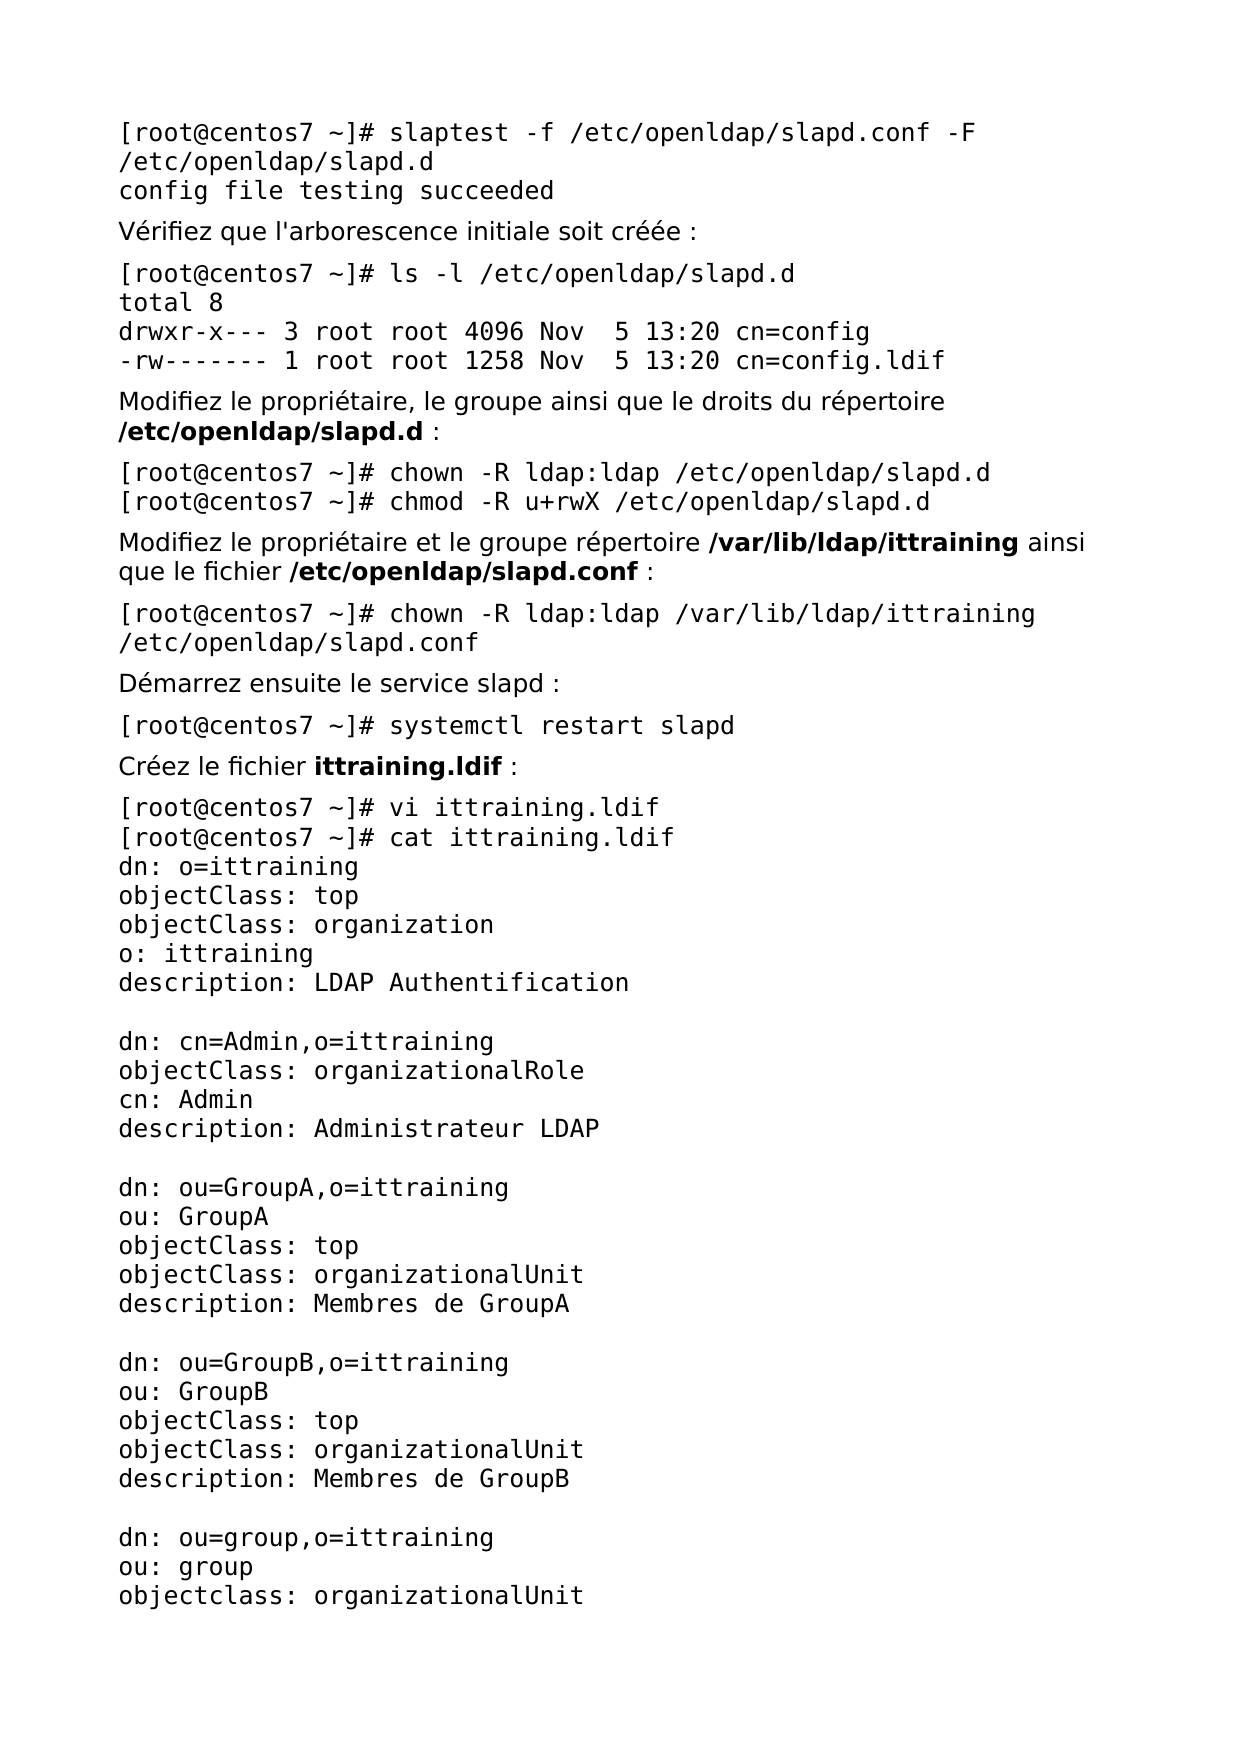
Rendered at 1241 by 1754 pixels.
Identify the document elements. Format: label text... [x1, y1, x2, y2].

text [root@centos7 ~]# vi ittraining.ldif [root@centos7 ~]# cat ittraining.ldif dn: o=ittraining objectClass: top objectClass: organization o: ittraining description: LDAP Authentification dn: cn=Admin,o=ittraining objectClass: organizationalRole cn: Admin description: Administrateur LDAP dn: ou=GroupA,o=ittraining ou: GroupA objectClass: top objectClass: organizationalUnit description: Membres de GroupA dn: ou=GroupB,o=ittraining ou: GroupB objectClass: top objectClass: organizationalUnit description: Membres de GroupB dn: ou=group,o=ittraining ou: group objectclass: organizationalUnit [118, 794, 1122, 1610]
text Modifiez le propriétaire, le groupe ainsi que le droits du répertoire /etc/openldap/slapd.d : [118, 387, 1122, 446]
text Démarrez ensuite le service slapd : [118, 669, 1122, 698]
text [root@centos7 ~]# slaptest -f /etc/openldap/slapd.conf -F /etc/openldap/slapd.d config file testing succeeded [118, 118, 1122, 206]
text [root@centos7 ~]# chown -R ldap:ldap /var/lib/ldap/ittraining /etc/openldap/slapd.conf [118, 599, 1122, 658]
text [root@centos7 ~]# ls -l /etc/openldap/slapd.d total 8 drwxr-x--- 3 root root 4096 Nov 5 13:20 cn=config -rw------- 1 root root 1258 Nov 5 13:20 cn=config.ldif [118, 259, 1122, 376]
text Modifiez le propriétaire et le groupe répertoire /var/lib/ldap/ittraining ainsi que le fichier /etc/openldap/slapd.conf : [118, 528, 1122, 587]
text Créez le fichier ittraining.ldif : [118, 752, 1122, 781]
text [root@centos7 ~]# systemctl restart slapd [118, 711, 1122, 740]
text Vérifiez que l'arborescence initiale soit créée : [118, 217, 1122, 247]
text [root@centos7 ~]# chown -R ldap:ldap /etc/openldap/slapd.d [root@centos7 ~]# chmod -R u+rwX /etc/openldap/slapd.d [118, 458, 1122, 517]
